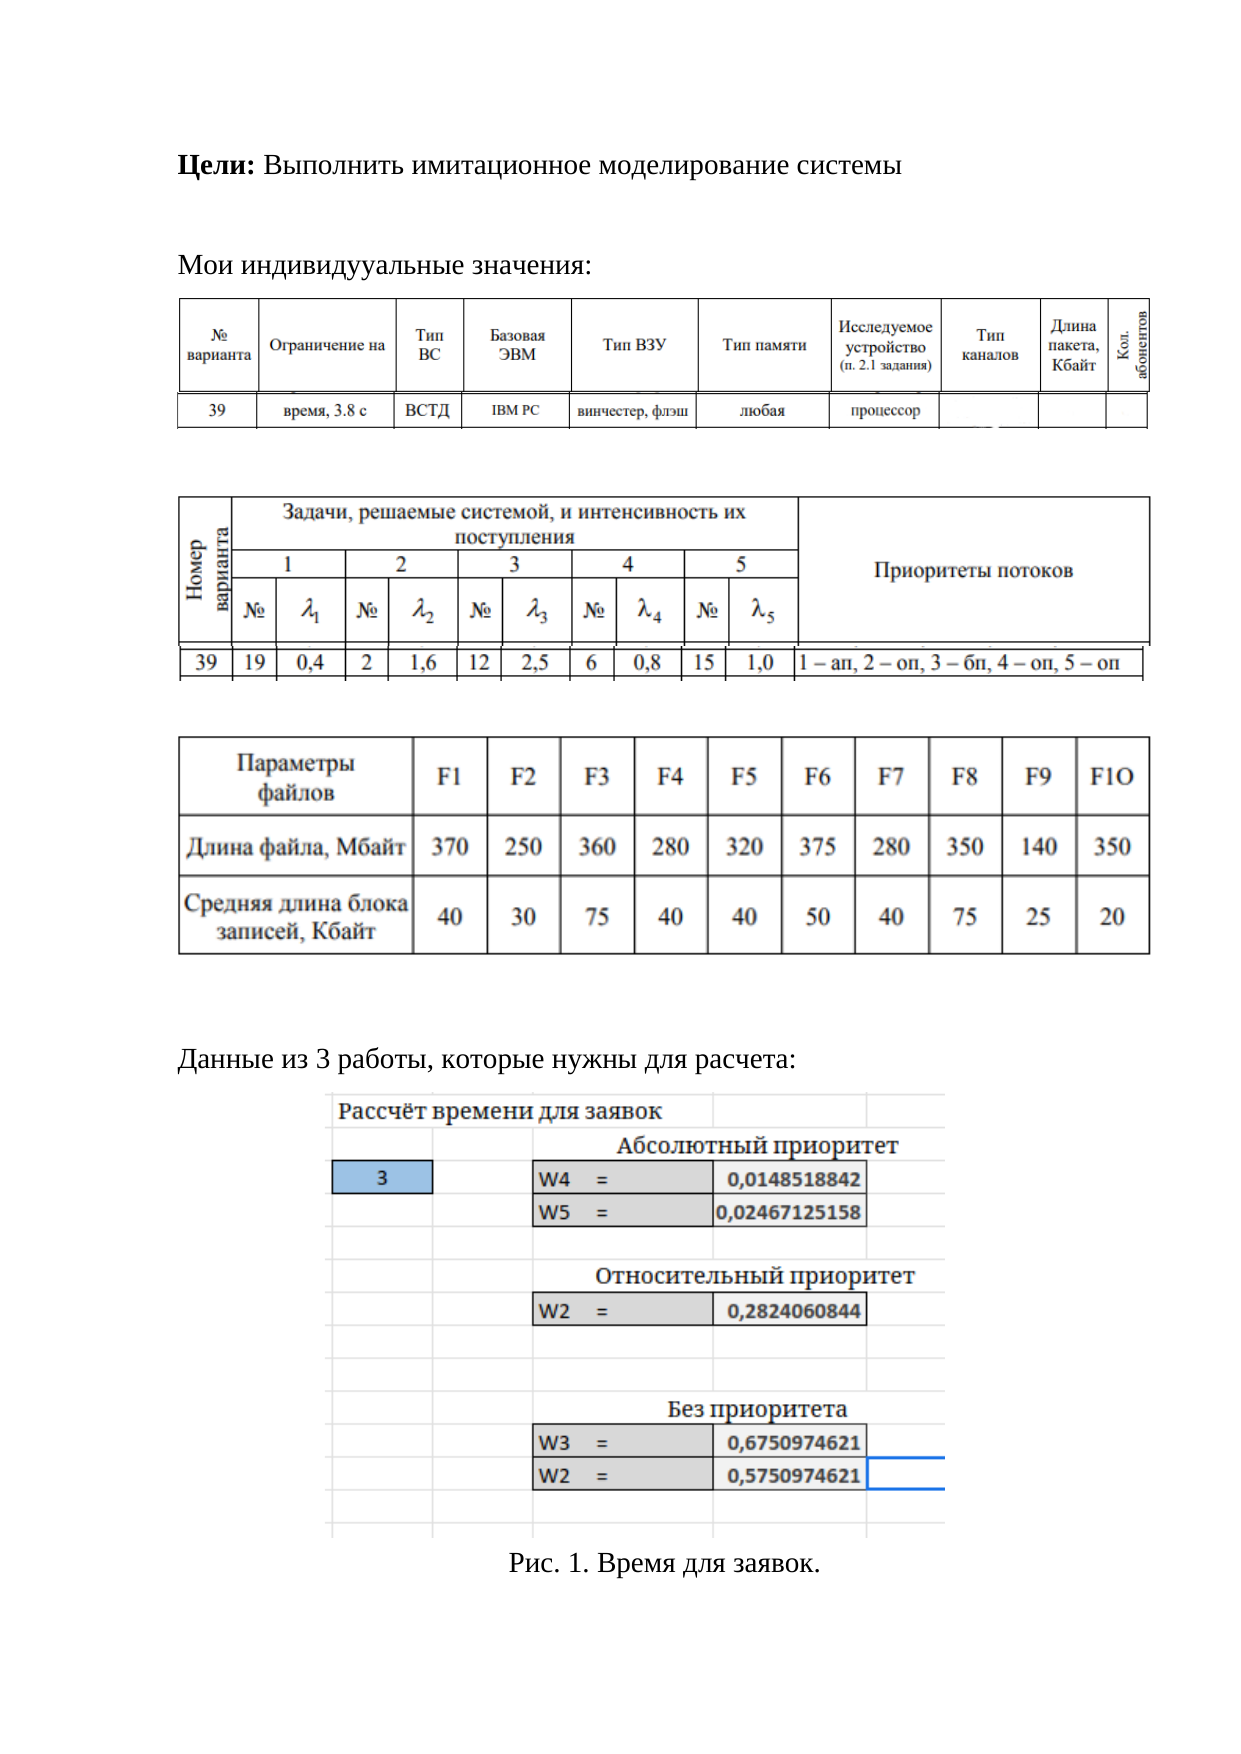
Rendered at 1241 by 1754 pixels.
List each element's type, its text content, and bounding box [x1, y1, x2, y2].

text Цели: Выполнить имитационное моделирование системы [177, 147, 1152, 180]
text Мои индивидууальные значения: [177, 247, 1152, 281]
picture [177, 736, 1152, 958]
picture [324, 1092, 945, 1538]
text Рис. 1. Время для заявок. [177, 1545, 1152, 1578]
picture [177, 297, 1152, 429]
picture [177, 495, 1152, 681]
text Данные из 3 работы, которые нужны для расчета: [177, 1042, 1152, 1075]
